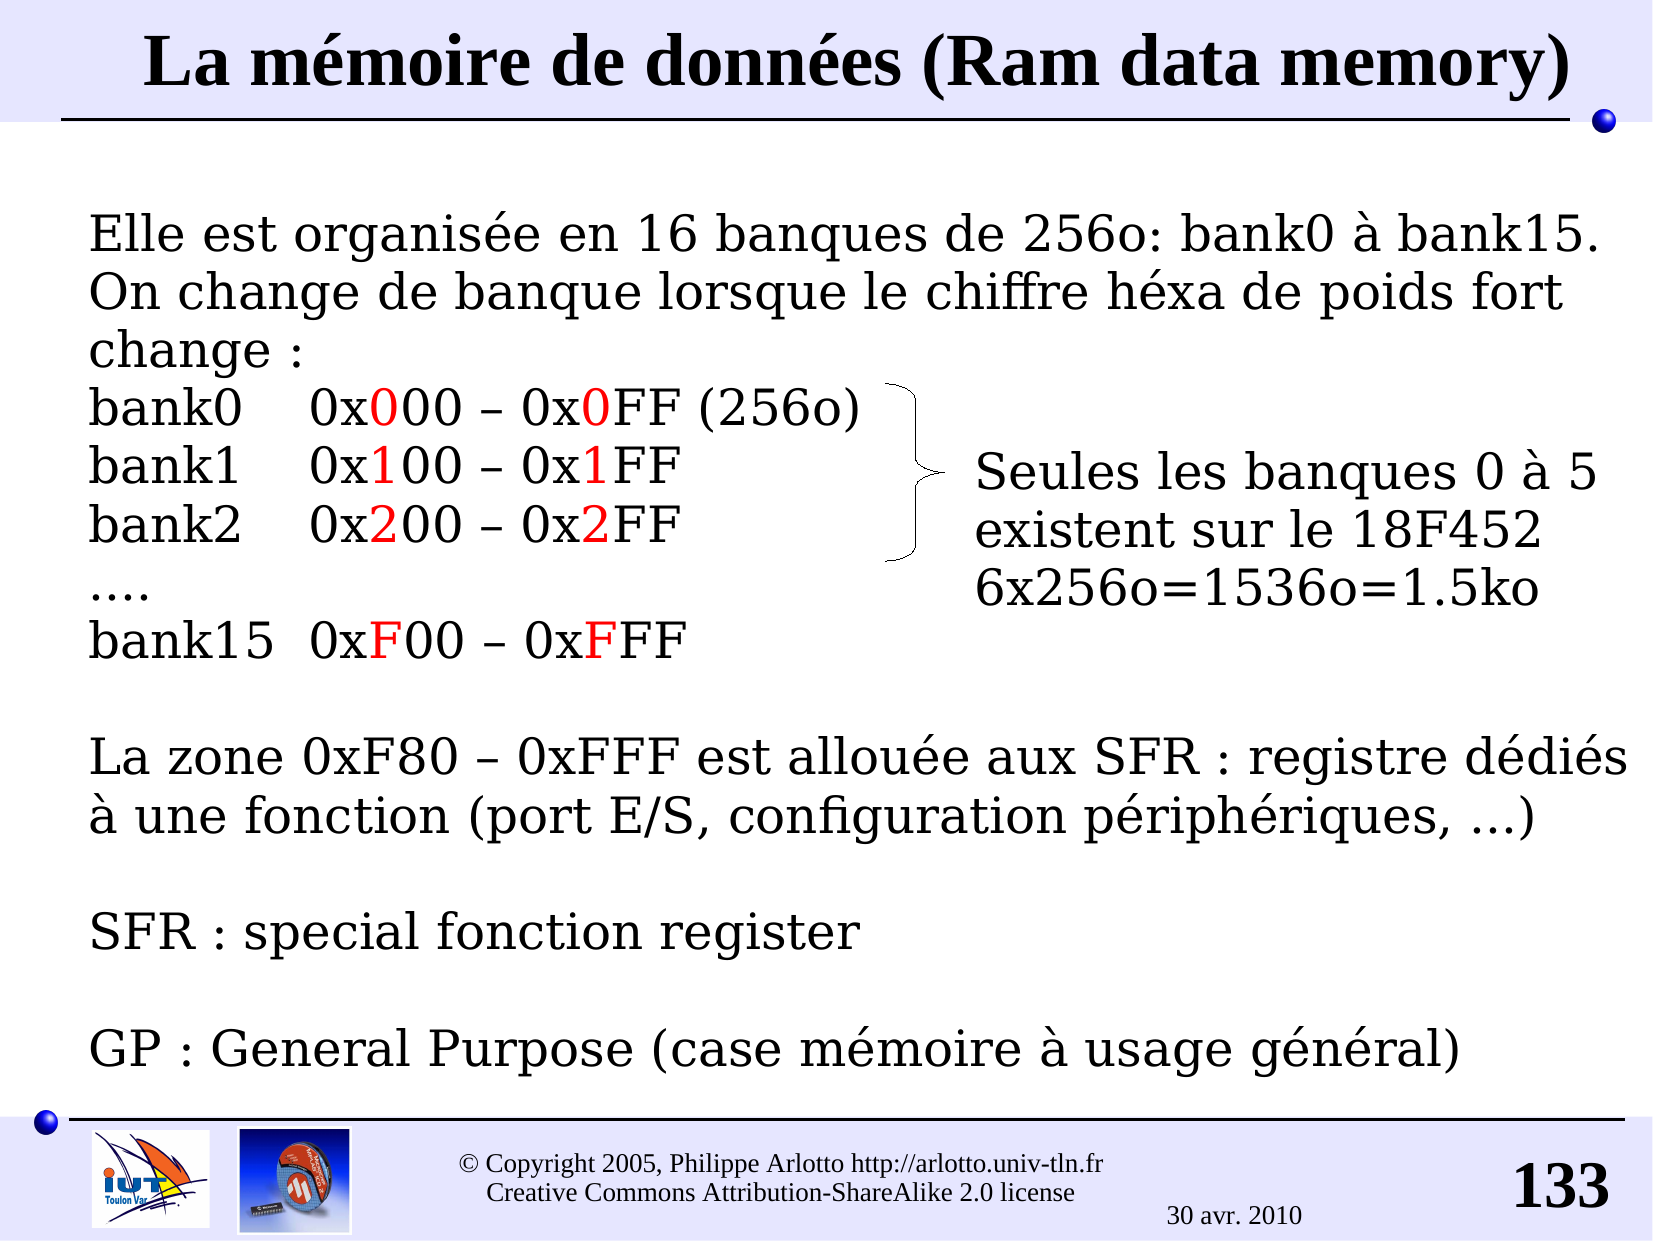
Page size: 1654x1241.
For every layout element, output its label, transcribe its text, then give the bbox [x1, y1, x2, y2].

title La mémoire de données (Ram data memory) [95, 11, 1585, 110]
text_box Elle est organisée en 16 banques de 256o: bank0 à bank15. On change de banque lorsque le chiffre héxa de poids fort change : bank0 0x000 – 0x0FF (256o) bank1 0x100 – 0x1FF bank2 0x200 – 0x2FF .... bank15 0xF00 – 0xFFF La zone 0xF80 – 0xFFF est allouée aux SFR : registre dédiés à une fonction (port E/S, configuration périphériques, ...) SFR : special fonction register GP : General Purpose (case mémoire à usage général) [88, 204, 1631, 1195]
text_box Seules les banques 0 à 5 existent sur le 18F452 6x256o=1536o=1.5ko [974, 442, 1600, 618]
picture [237, 1195, 352, 1235]
